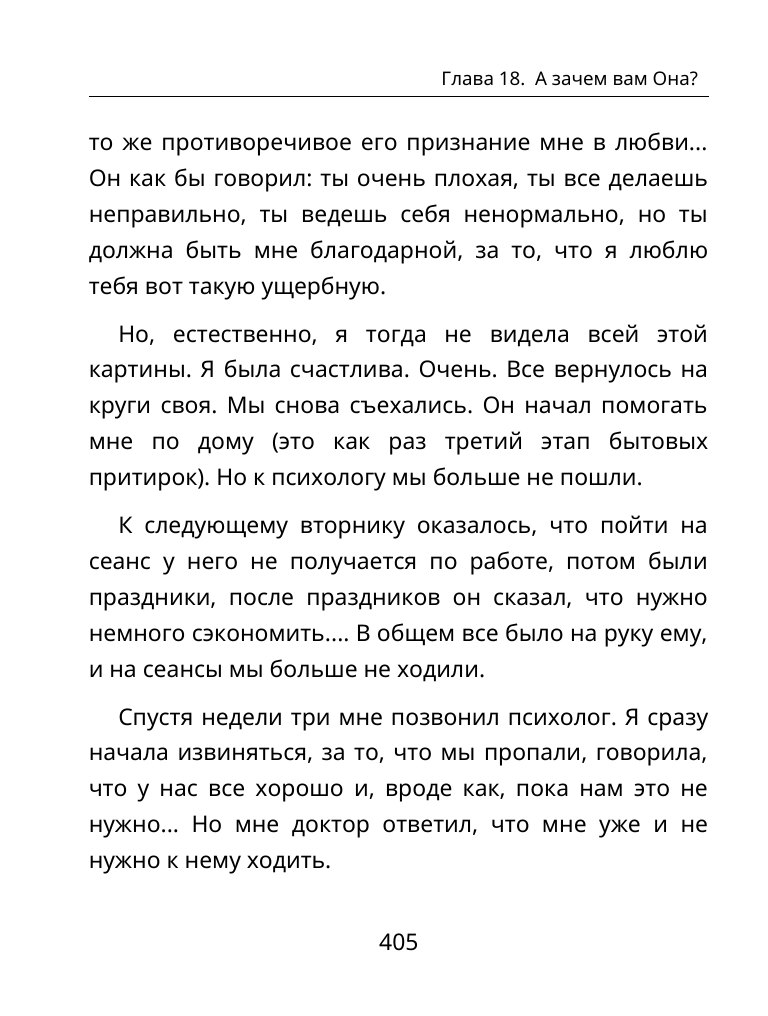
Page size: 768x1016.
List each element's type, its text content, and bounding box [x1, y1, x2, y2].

text то же противоречивое его признание мне в любви... Он как бы говорил: ты очень плохая, ты все делаешь неправильно, ты ведешь себя ненормально, но ты должна быть мне благодарной, за то, что я люблю тебя вот такую ущербную. [88, 126, 709, 301]
text Но, естественно, я тогда не видела всей этой картины. Я была счастлива. Очень. Все вернулось на круги своя. Мы снова съехались. Он начал помогать мне по дому (это как раз третий этап бытовых притирок). Но к психологу мы больше не пошли. [88, 317, 709, 492]
text К следующему вторнику оказалось, что пойти на сеанс у него не получается по работе, потом были праздники, после праздников он сказал, что нужно немного сэкономить.... В общем все было на руку ему, и на сеансы мы больше не ходили. [88, 509, 709, 684]
text Спустя недели три мне позвонил психолог. Я сразу начала извиняться, за то, что мы пропали, говорила, что у нас все хорошо и, вроде как, пока нам это не нужно... Но мне доктор ответил, что мне уже и не нужно к нему ходить. [88, 700, 709, 875]
